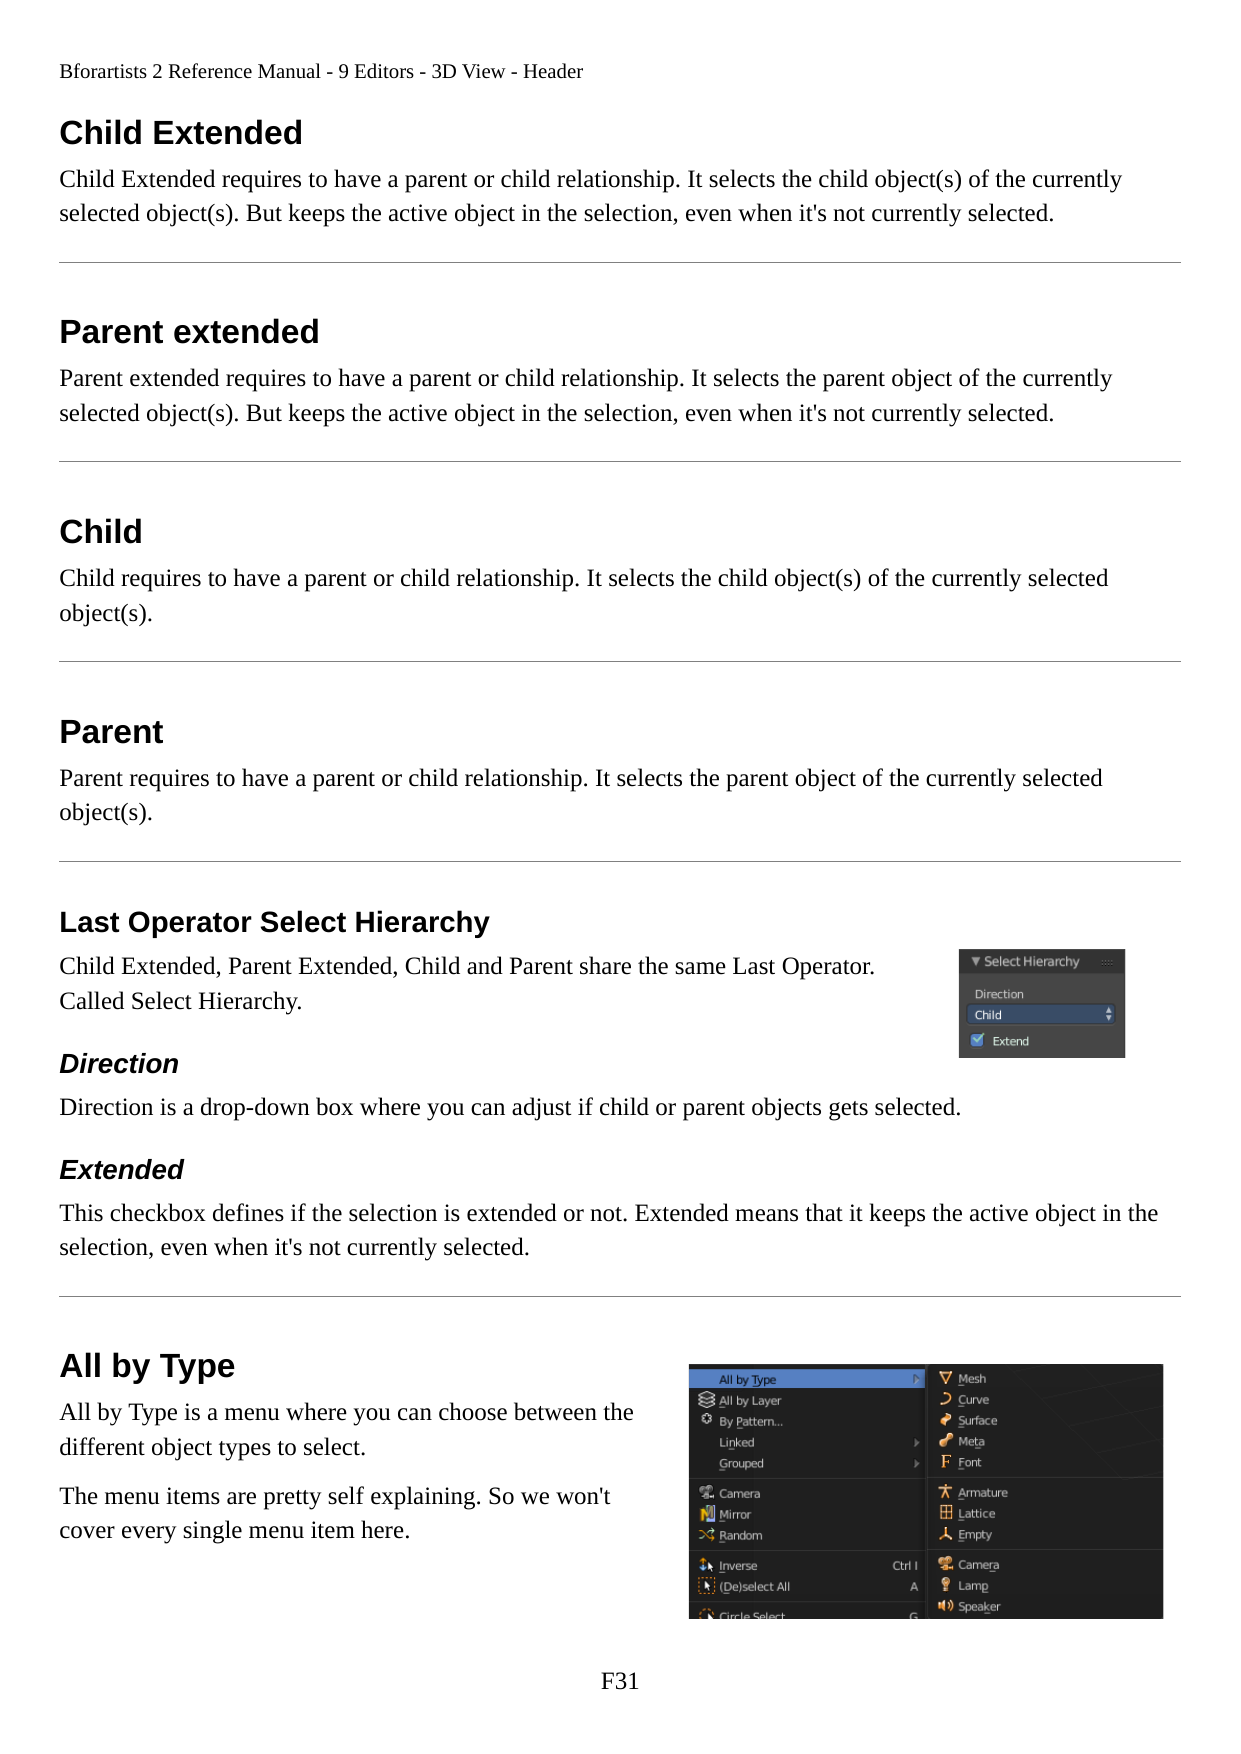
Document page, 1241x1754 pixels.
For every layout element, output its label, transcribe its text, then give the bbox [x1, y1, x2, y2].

subtitle All by Type [59, 1346, 1181, 1385]
subtitle Child Extended [59, 113, 1181, 151]
subtitle Parent extended [59, 312, 1181, 351]
subtitle Extended [59, 1153, 1181, 1185]
text Child requires to have a parent or child relationship. It selects the child object(s) of the currently selected object(s). [59, 563, 1181, 626]
text Parent requires to have a parent or child relationship. It selects the parent object of the currently selected object(s). [59, 763, 1181, 826]
picture [688, 1364, 1164, 1619]
text All by Type is a menu where you can choose between the different object types to select. [59, 1397, 688, 1461]
subtitle Direction [59, 1047, 1181, 1079]
text Child Extended, Parent Extended, Child and Parent share the same Last Operator. Called Select Hierarchy. [59, 951, 958, 1014]
text Parent extended requires to have a parent or child relationship. It selects the parent object of the currently selected object(s). But keeps the active object in the selection, even when it's not currently selected. [59, 363, 1181, 427]
subtitle Child [59, 512, 1181, 551]
text Child Extended requires to have a parent or child relationship. It selects the child object(s) of the currently selected object(s). But keeps the active object in the selection, even when it's not currently selected. [59, 164, 1181, 227]
text [1126, 951, 1181, 1014]
text The menu items are pretty self explaining. So we won't cover every single menu item here. [59, 1481, 688, 1544]
text Direction is a drop-down box where you can adjust if child or parent objects gets selected. [59, 1092, 1181, 1121]
picture [958, 949, 1126, 1058]
subtitle Last Operator Select Hierarchy [59, 905, 1181, 939]
subtitle Parent [59, 712, 1181, 750]
text This checkbox defines if the selection is extended or not. Extended means that it keeps the active object in the selection, even when it's not currently selected. [59, 1198, 1181, 1261]
